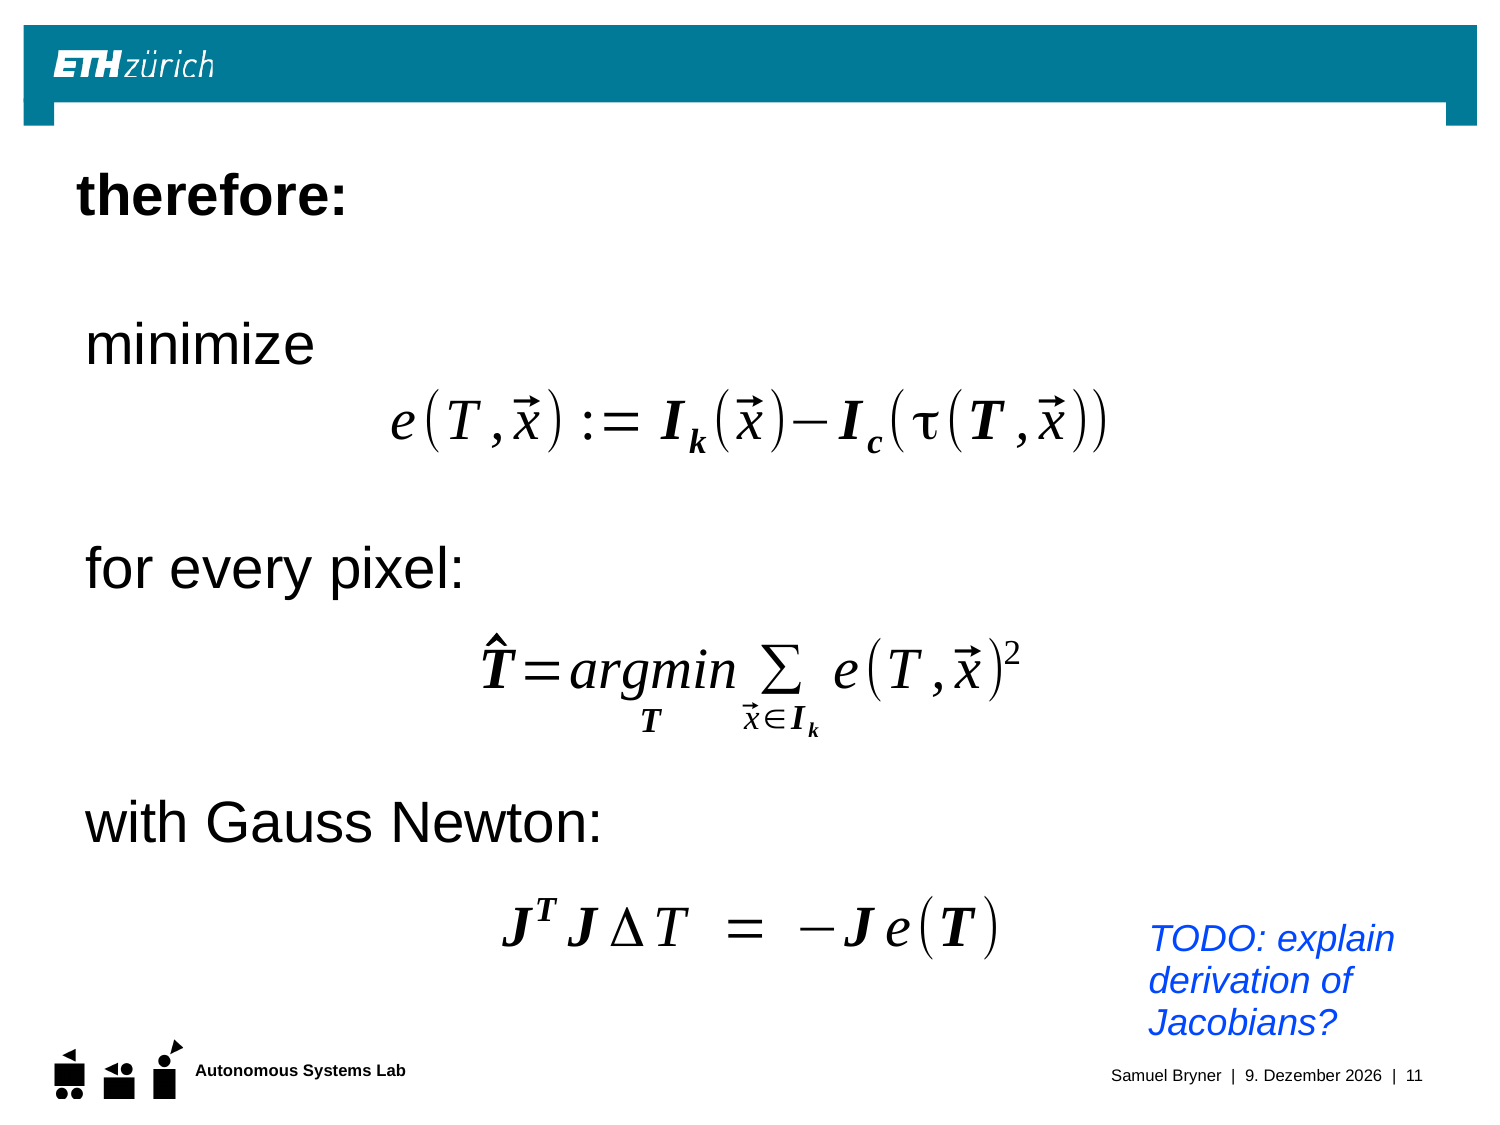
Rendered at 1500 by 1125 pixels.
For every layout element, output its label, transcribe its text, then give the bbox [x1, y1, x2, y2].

text_box with Gauss Newton: [70, 782, 620, 863]
chart [492, 889, 1008, 963]
chart [472, 628, 1028, 743]
chart [384, 385, 1116, 461]
text_box TODO: explain derivation of Jacobians? [1133, 910, 1500, 1052]
text_box minimize [70, 304, 332, 384]
title therefore: [53, 101, 1447, 290]
text_box for every pixel: [70, 528, 481, 609]
